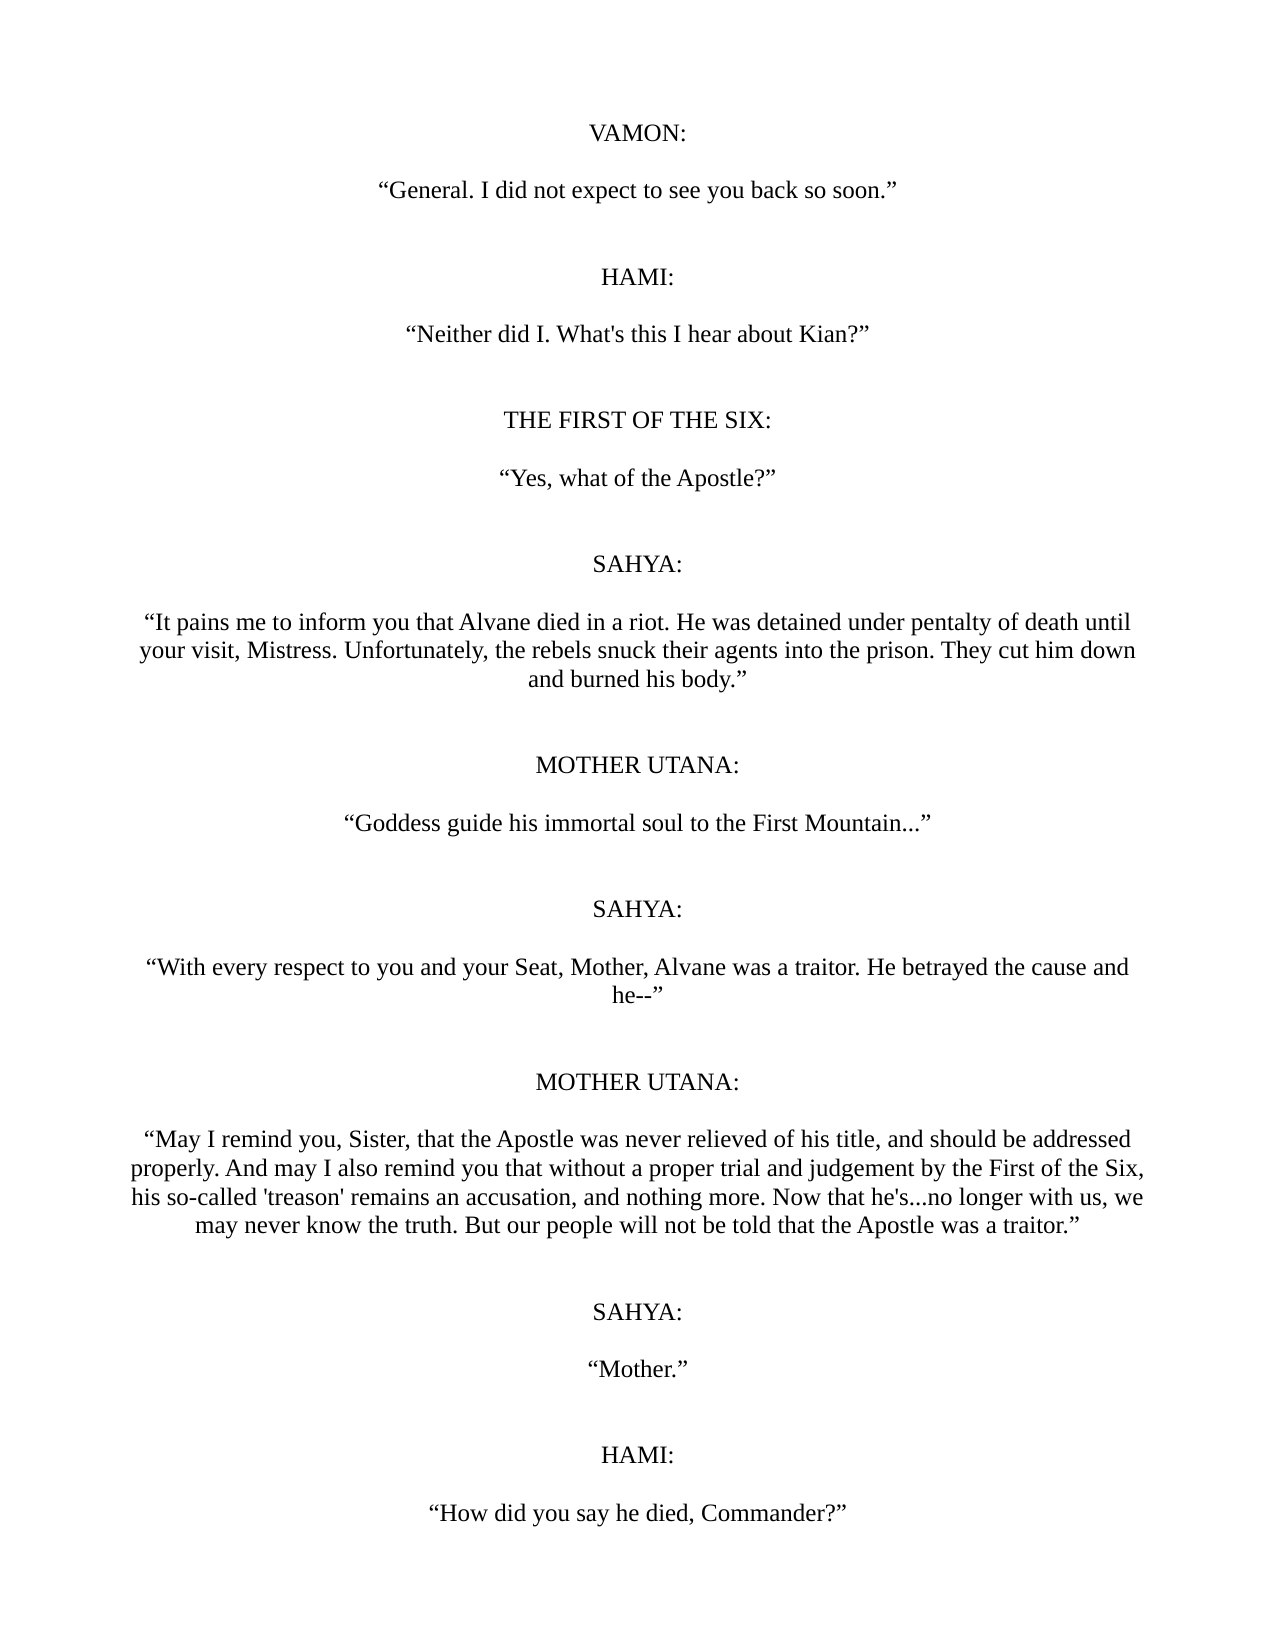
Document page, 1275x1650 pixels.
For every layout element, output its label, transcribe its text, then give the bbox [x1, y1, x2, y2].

text SAHYA: [118, 549, 1157, 578]
text “With every respect to you and your Seat, Mother, Alvane was a traitor. He betrayed the cause and he--” [118, 952, 1157, 1009]
text “General. I did not expect to see you back so soon.” [118, 147, 1157, 204]
text “Goddess guide his immortal soul to the First Mountain...” [118, 779, 1157, 837]
text SAHYA: [118, 894, 1157, 923]
text MOTHER UTANA: [118, 751, 1157, 779]
text HAMI: [118, 262, 1157, 291]
text THE FIRST OF THE SIX: [118, 406, 1157, 434]
text “It pains me to inform you that Alvane died in a riot. He was detained under pentalty of death until your visit, Mistress. Unfortunately, the rebels snuck their agents into the prison. They cut him down and burned his body.” [118, 607, 1157, 693]
text HAMI: [118, 1441, 1157, 1469]
text MOTHER UTANA: [118, 1067, 1157, 1096]
text “Neither did I. What's this I hear about Kian?” [118, 319, 1157, 348]
text “How did you say he died, Commander?” [118, 1469, 1157, 1527]
text VAMON: [118, 118, 1157, 147]
text SAHYA: [118, 1297, 1157, 1326]
text “Yes, what of the Apostle?” [118, 463, 1157, 492]
text “May I remind you, Sister, that the Apostle was never relieved of his title, and should be addressed properly. And may I also remind you that without a proper trial and judgement by the First of the Six, his so-called 'treason' remains an accusation, and nothing more. Now that he's...no longer with us, we may never know the truth. But our people will not be told that the Apostle was a traitor.” [118, 1096, 1157, 1239]
text “Mother.” [118, 1326, 1157, 1383]
